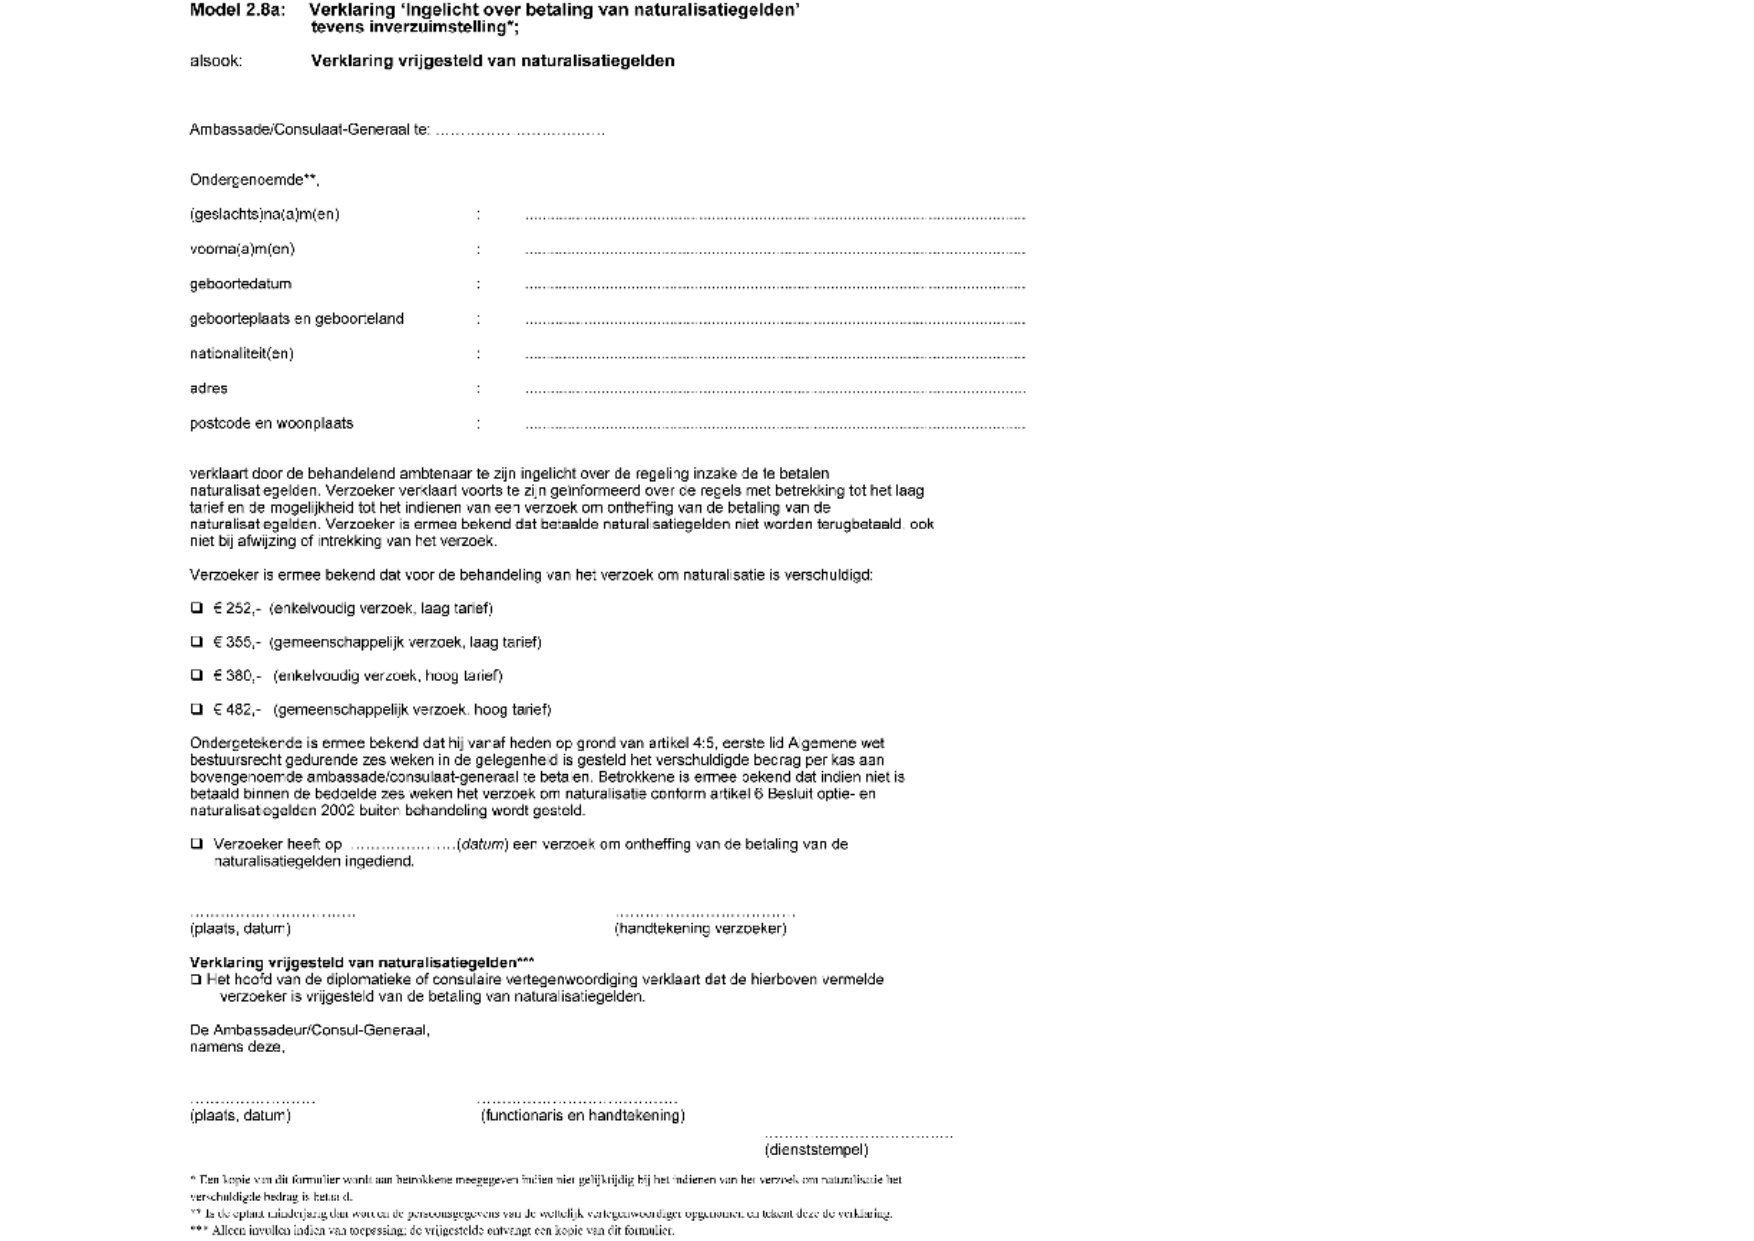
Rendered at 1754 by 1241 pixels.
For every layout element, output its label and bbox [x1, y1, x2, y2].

picture [187, 0, 1027, 1241]
